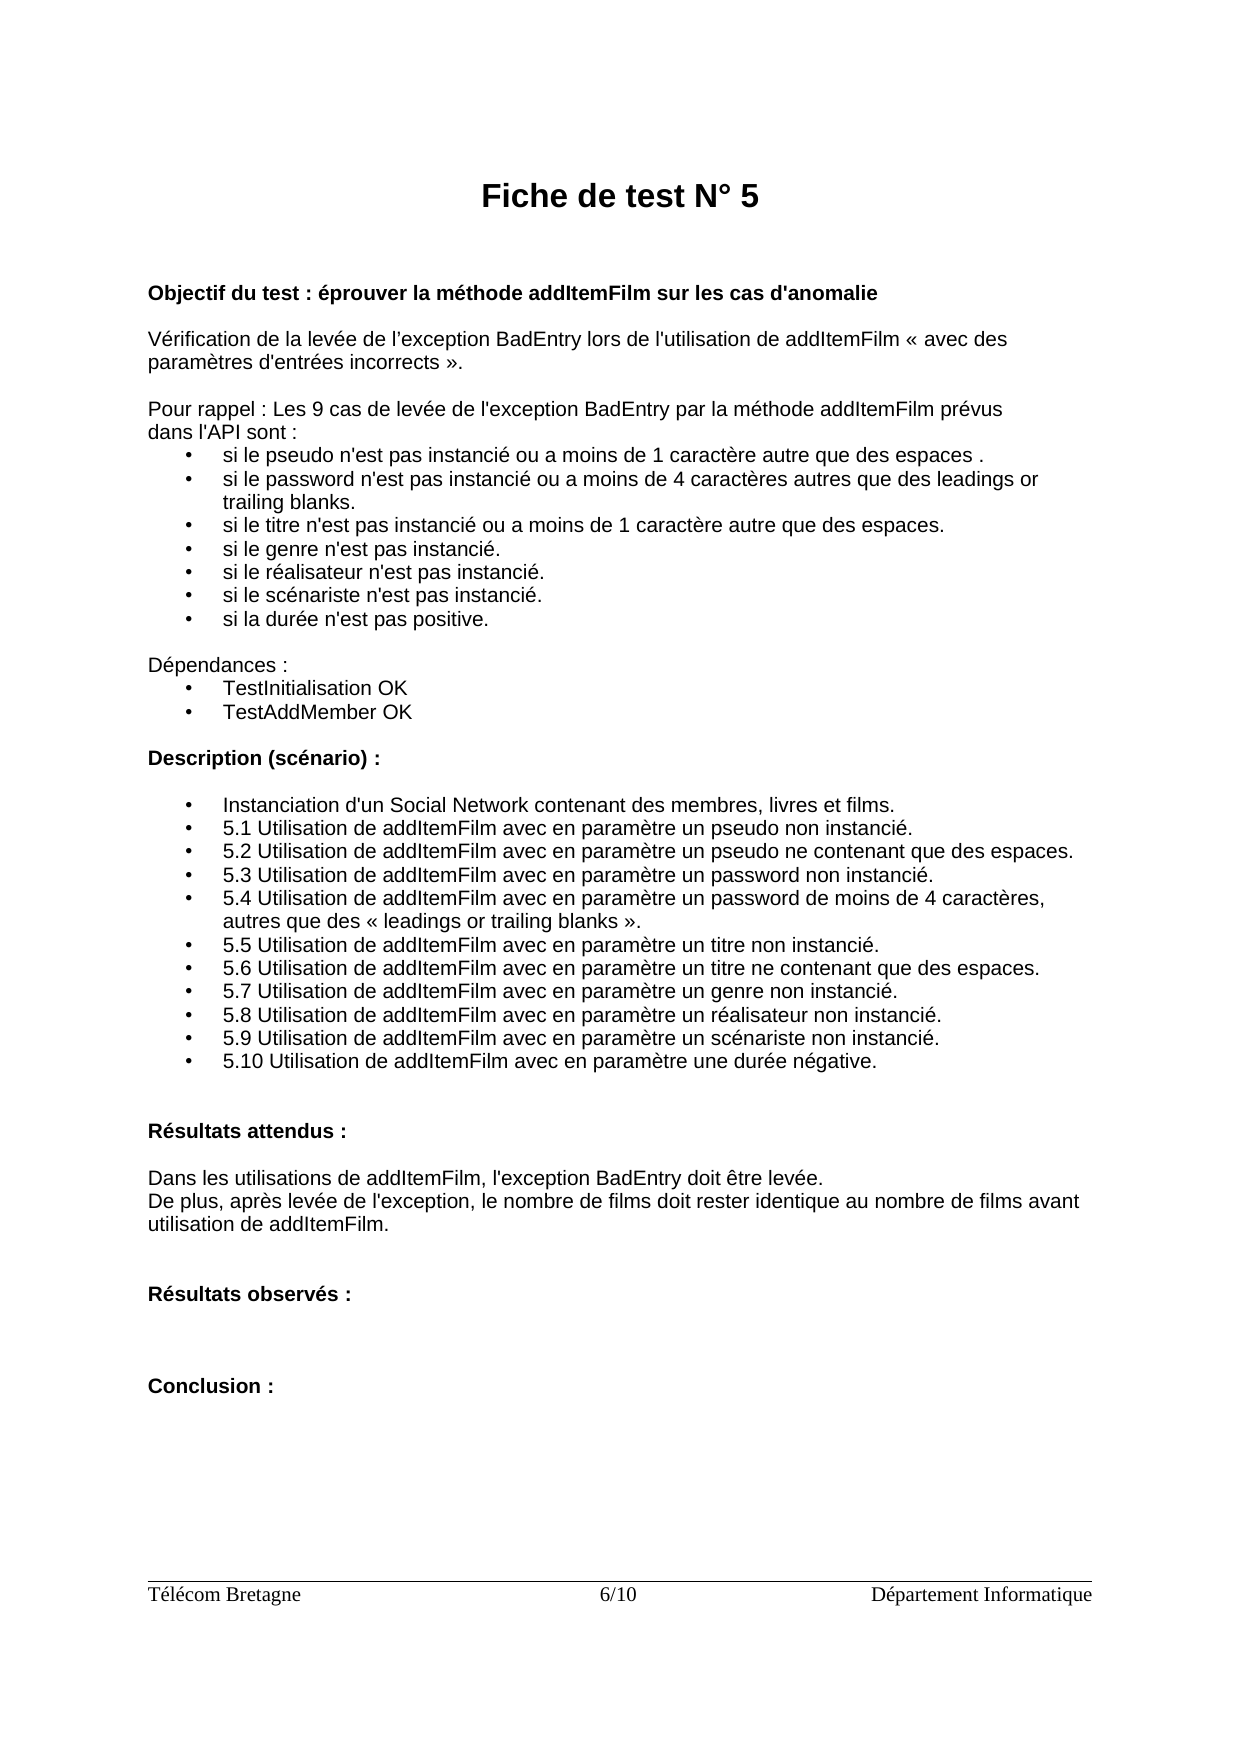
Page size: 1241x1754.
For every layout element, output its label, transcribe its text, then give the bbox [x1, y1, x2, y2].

list TestAddMember OK [185, 700, 1092, 723]
title Fiche de test N° 5 [148, 177, 1092, 214]
text Résultats observés : [148, 1282, 1092, 1305]
list 5.3 Utilisation de addItemFilm avec en paramètre un password non instancié. [185, 863, 1092, 887]
list 5.2 Utilisation de addItemFilm avec en paramètre un pseudo ne contenant que des espaces. [185, 840, 1092, 863]
text Pour rappel : Les 9 cas de levée de l'exception BadEntry par la méthode addItemFilm prévus [148, 397, 1092, 421]
text Résultats attendus : [148, 1119, 1092, 1143]
list 5.5 Utilisation de addItemFilm avec en paramètre un titre non instancié. [185, 933, 1092, 956]
list si le titre n'est pas instancié ou a moins de 1 caractère autre que des espaces. [185, 514, 1092, 537]
list si le pseudo n'est pas instancié ou a moins de 1 caractère autre que des espaces . [185, 444, 1092, 467]
list si le scénariste n'est pas instancié. [185, 584, 1092, 607]
list TestInitialisation OK [185, 677, 1092, 700]
text Description (scénario) : [148, 747, 1092, 770]
text De plus, après levée de l'exception, le nombre de films doit rester identique au nombre de films avant utilisation de addItemFilm. [148, 1189, 1092, 1236]
text Dans les utilisations de addItemFilm, l'exception BadEntry doit être levée. [148, 1166, 1092, 1189]
list 5.6 Utilisation de addItemFilm avec en paramètre un titre ne contenant que des espaces. [185, 956, 1092, 980]
text dans l'API sont : [148, 421, 1092, 444]
list 5.8 Utilisation de addItemFilm avec en paramètre un réalisateur non instancié. [185, 1003, 1092, 1026]
list si la durée n'est pas positive. [185, 607, 1092, 630]
list 5.10 Utilisation de addItemFilm avec en paramètre une durée négative. [185, 1050, 1092, 1073]
list 5.1 Utilisation de addItemFilm avec en paramètre un pseudo non instancié. [185, 817, 1092, 840]
subtitle Conclusion : [148, 1375, 1092, 1398]
text Objectif du test : éprouver la méthode addItemFilm sur les cas d'anomalie [148, 281, 1092, 304]
list si le réalisateur n'est pas instancié. [185, 560, 1092, 584]
list 5.9 Utilisation de addItemFilm avec en paramètre un scénariste non instancié. [185, 1026, 1092, 1050]
list 5.4 Utilisation de addItemFilm avec en paramètre un password de moins de 4 caractères, autres que des « leadings or trailing blanks ». [185, 887, 1092, 933]
text Vérification de la levée de l’exception BadEntry lors de l'utilisation de addItemFilm « avec des paramètres d'entrées incorrects ». [148, 328, 1092, 374]
text Dépendances : [148, 654, 1092, 677]
list Instanciation d'un Social Network contenant des membres, livres et films. [185, 793, 1092, 817]
list 5.7 Utilisation de addItemFilm avec en paramètre un genre non instancié. [185, 980, 1092, 1003]
list si le password n'est pas instancié ou a moins de 4 caractères autres que des leadings or trailing blanks. [185, 467, 1092, 514]
list si le genre n'est pas instancié. [185, 537, 1092, 560]
